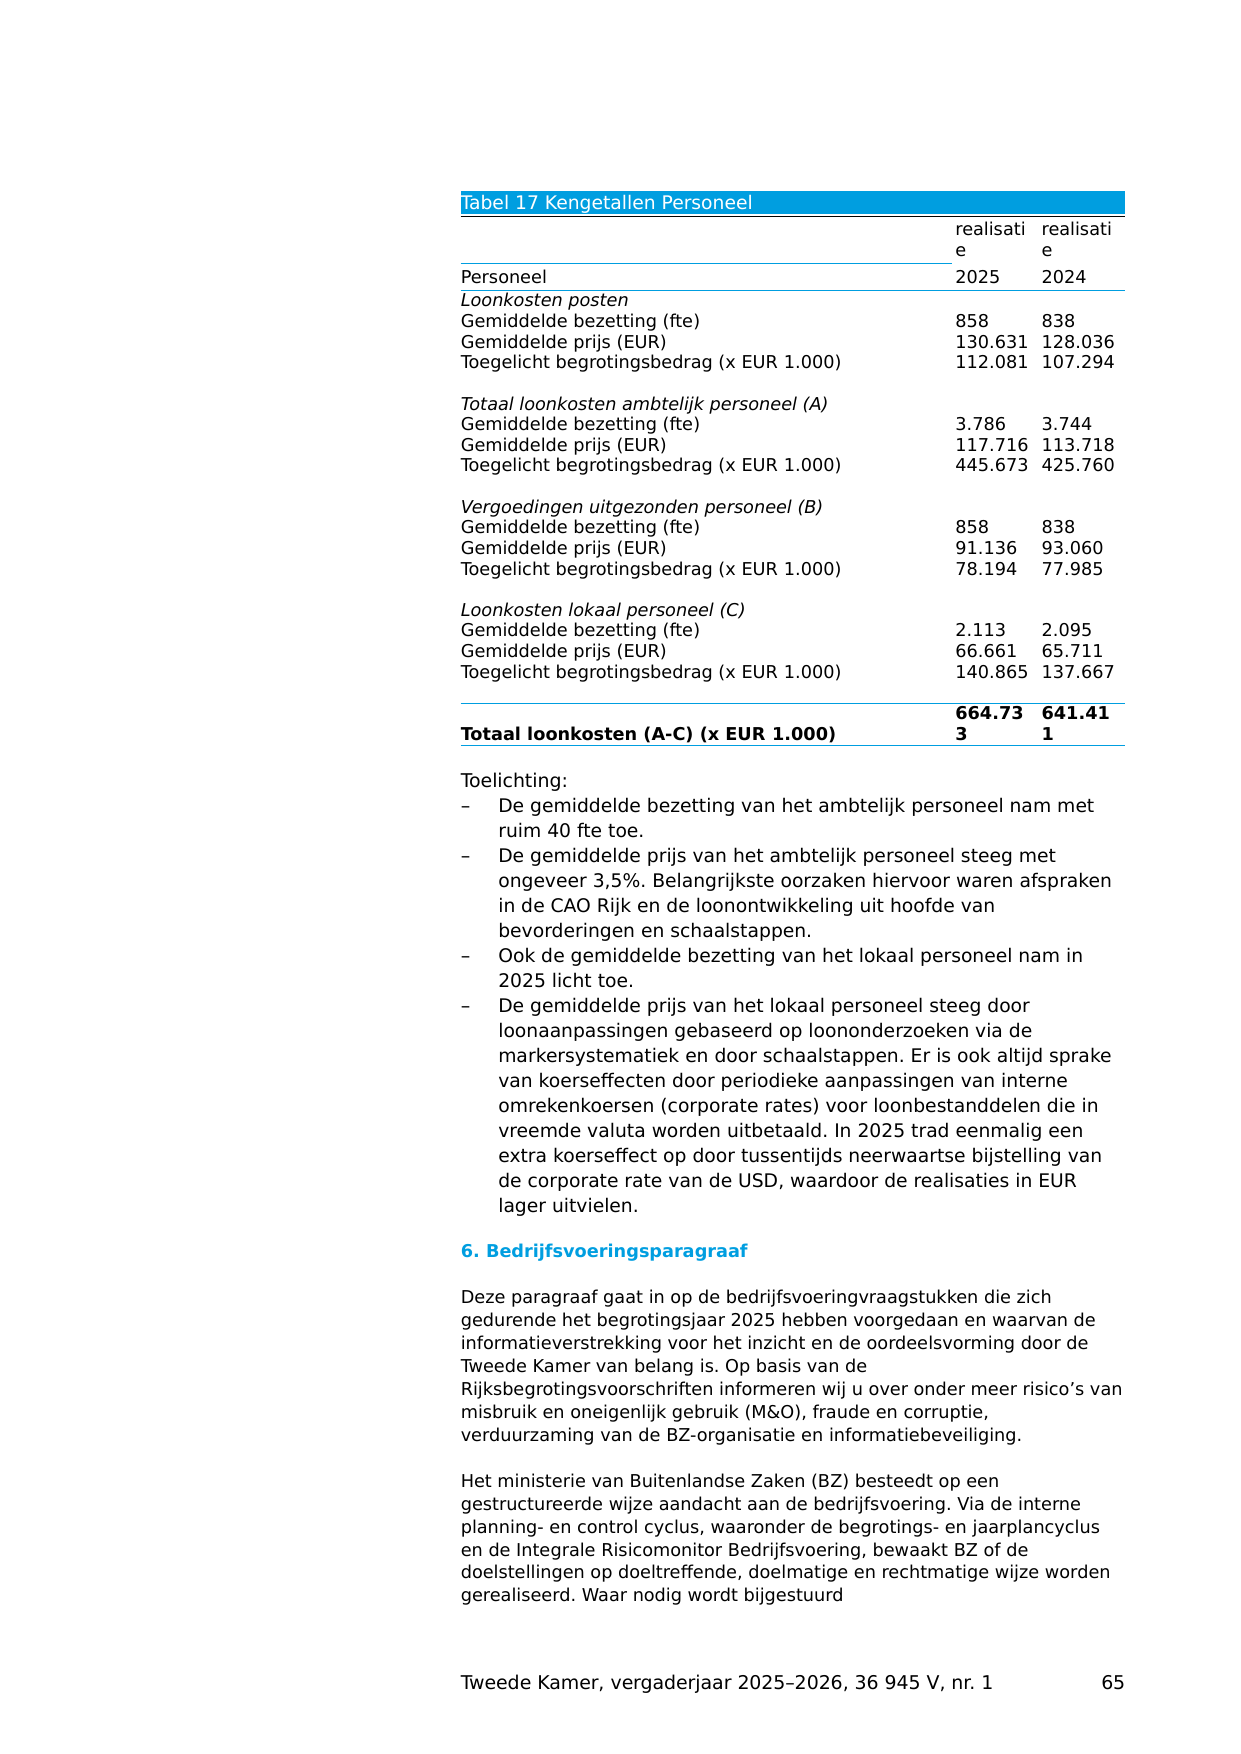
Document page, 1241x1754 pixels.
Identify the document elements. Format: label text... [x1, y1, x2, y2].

table_cell Gemiddelde bezetting (fte) [461, 414, 952, 435]
table_cell 77.985 [1039, 559, 1125, 579]
table_cell Loonkosten lokaal personeel (C) [461, 600, 952, 620]
table_cell Gemiddelde prijs (EUR) [461, 332, 952, 352]
list De gemiddelde prijs van het lokaal personeel steeg door loonaanpassingen gebaseerd op loononderzoeken via de markersystematiek en door schaalstappen. Er is ook altijd sprake van koerseffecten door periodieke aanpassingen van interne omrekenkoersen (corporate rates) voor loonbestanddelen die in vreemde valuta worden uitbetaald. In 2025 trad eenmalig een extra koerseffect op door tussentijds neerwaartse bijstelling van de corporate rate van de USD, waardoor de realisaties in EUR lager uitvielen. [461, 992, 1125, 1217]
table_cell Gemiddelde prijs (EUR) [461, 641, 952, 662]
table_cell 65.711 [1039, 641, 1125, 662]
table_cell [1039, 394, 1125, 414]
table_cell 128.036 [1039, 332, 1125, 352]
table_cell [1039, 600, 1125, 620]
table_cell Toegelicht begrotingsbedrag (x EUR 1.000) [461, 352, 952, 373]
table_cell [1039, 497, 1125, 517]
table_cell [1039, 682, 1125, 703]
table_cell Gemiddelde prijs (EUR) [461, 538, 952, 558]
table_cell 2025 [952, 263, 1038, 290]
table_cell [952, 600, 1038, 620]
title 6. Bedrijfsvoeringsparagraaf [461, 1239, 1125, 1262]
table_cell [1039, 476, 1125, 497]
table_cell [1039, 291, 1125, 311]
table_cell [461, 682, 952, 703]
text Toelichting: [461, 770, 1125, 792]
table_cell 858 [952, 517, 1038, 538]
table_cell [1039, 579, 1125, 600]
table_cell Toegelicht begrotingsbedrag (x EUR 1.000) [461, 559, 952, 579]
table_cell 66.661 [952, 641, 1038, 662]
table_cell 112.081 [952, 352, 1038, 373]
table_cell Toegelicht begrotingsbedrag (x EUR 1.000) [461, 662, 952, 682]
table_cell Totaal loonkosten (A-C) (x EUR 1.000) [461, 704, 952, 744]
table_cell 3.744 [1039, 414, 1125, 435]
table_cell Gemiddelde bezetting (fte) [461, 311, 952, 332]
table_cell 2024 [1039, 263, 1125, 290]
table_cell 858 [952, 311, 1038, 332]
table_cell Vergoedingen uitgezonden personeel (B) [461, 497, 952, 517]
table_cell [461, 217, 952, 263]
table_cell Gemiddelde bezetting (fte) [461, 517, 952, 538]
table_cell 113.718 [1039, 435, 1125, 455]
table_cell 445.673 [952, 455, 1038, 476]
table_cell 117.716 [952, 435, 1038, 455]
table_cell [952, 476, 1038, 497]
table_cell 91.136 [952, 538, 1038, 558]
table_cell 641.411 [1039, 704, 1125, 744]
list Ook de gemiddelde bezetting van het lokaal personeel nam in 2025 licht toe. [461, 942, 1125, 992]
table_cell 3.786 [952, 414, 1038, 435]
table_cell 107.294 [1039, 352, 1125, 373]
table_cell 838 [1039, 311, 1125, 332]
table_cell [952, 497, 1038, 517]
table_cell Gemiddelde prijs (EUR) [461, 435, 952, 455]
table_cell realisatie [1039, 217, 1125, 263]
table_cell 130.631 [952, 332, 1038, 352]
table_cell [952, 579, 1038, 600]
table_cell 425.760 [1039, 455, 1125, 476]
table_cell 140.865 [952, 662, 1038, 682]
table_cell 78.194 [952, 559, 1038, 579]
table_cell [461, 373, 952, 393]
list De gemiddelde bezetting van het ambtelijk personeel nam met ruim 40 fte toe. [461, 792, 1125, 842]
table_cell [1039, 373, 1125, 393]
table_cell [952, 291, 1038, 311]
table_cell 838 [1039, 517, 1125, 538]
table_cell Personeel [461, 264, 952, 290]
table_cell Totaal loonkosten ambtelijk personeel (A) [461, 394, 952, 414]
table_cell realisatie [952, 217, 1038, 263]
text Deze paragraaf gaat in op de bedrijfsvoeringvraagstukken die zich gedurende het begrotingsjaar 2025 hebben voorgedaan en waarvan de informatieverstrekking voor het inzicht en de oordeelsvorming door de Tweede Kamer van belang is. Op basis van de Rijksbegrotingsvoorschriften informeren wij u over onder meer risico’s van misbruik en oneigenlijk gebruik (M&O), fraude en corruptie, verduurzaming van de BZ-organisatie en informatiebeveiliging. [461, 1286, 1125, 1446]
table_cell [952, 682, 1038, 703]
table_cell [461, 476, 952, 497]
table_cell Gemiddelde bezetting (fte) [461, 620, 952, 641]
table_cell 664.733 [952, 704, 1038, 744]
table_cell 93.060 [1039, 538, 1125, 558]
table_cell [952, 394, 1038, 414]
table_cell 2.113 [952, 620, 1038, 641]
list De gemiddelde prijs van het ambtelijk personeel steeg met ongeveer 3,5%. Belangrijkste oorzaken hiervoor waren afspraken in de CAO Rijk en de loonontwikkeling uit hoofde van bevorderingen en schaalstappen. [461, 842, 1125, 942]
table_cell Loonkosten posten [461, 291, 952, 311]
table_cell Toegelicht begrotingsbedrag (x EUR 1.000) [461, 455, 952, 476]
table_cell [952, 373, 1038, 393]
table_cell 2.095 [1039, 620, 1125, 641]
table_cell 137.667 [1039, 662, 1125, 682]
text Het ministerie van Buitenlandse Zaken (BZ) besteedt op een gestructureerde wijze aandacht aan de bedrijfsvoering. Via de interne planning- en control cyclus, waaronder de begrotings- en jaarplancyclus en de Integrale Risicomonitor Bedrijfsvoering, bewaakt BZ of de doelstellingen op doeltreffende, doelmatige en rechtmatige wijze worden gerealiseerd. Waar nodig wordt bijgestuurd [461, 1469, 1125, 1606]
table_cell [461, 579, 952, 600]
